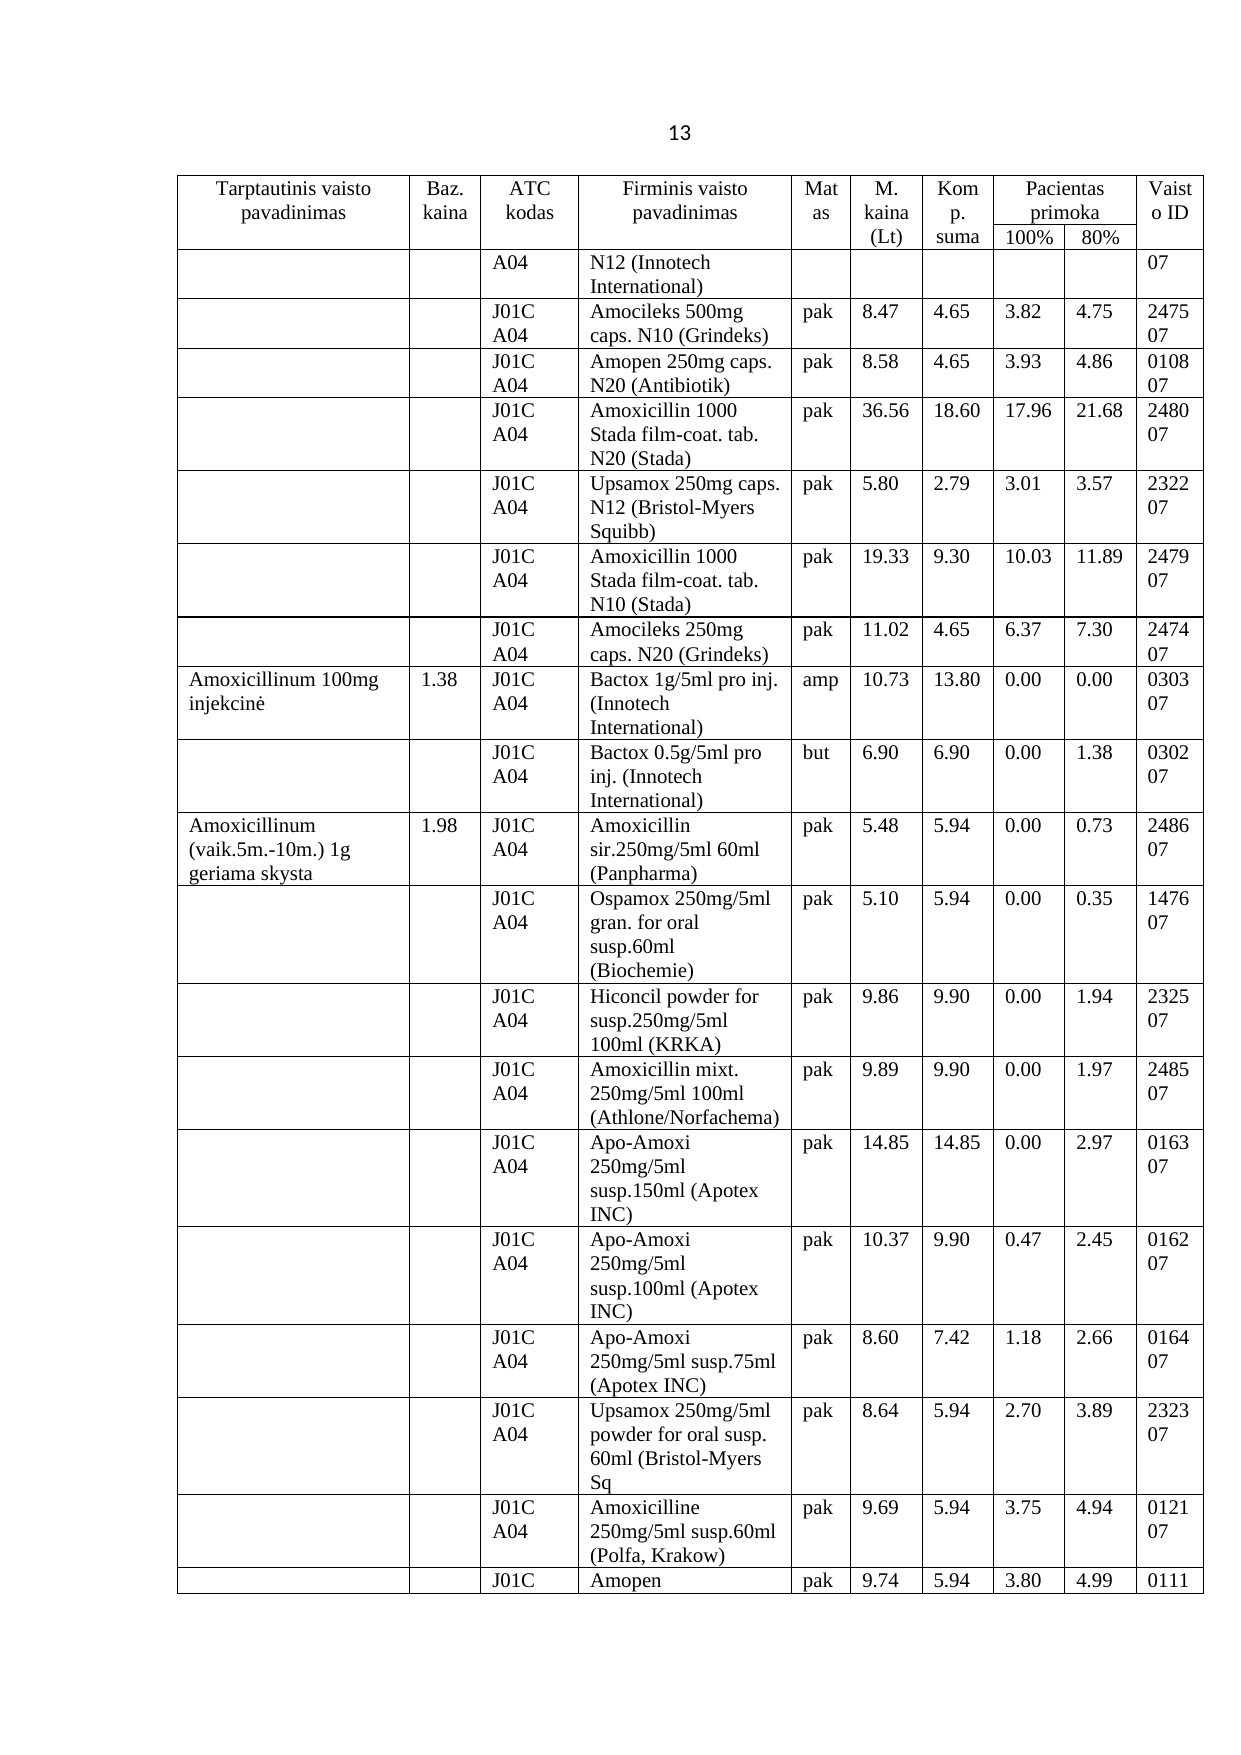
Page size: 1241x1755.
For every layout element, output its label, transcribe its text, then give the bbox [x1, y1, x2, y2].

table_cell [410, 544, 480, 616]
table_cell [178, 544, 409, 616]
table_cell 9.69 [851, 1495, 922, 1567]
table_header Matas [792, 176, 850, 249]
table_header Tarptautinis vaisto pavadinimas [178, 176, 409, 249]
table_cell A04 [481, 250, 578, 298]
table_cell amp [792, 667, 850, 739]
table_cell Amoxicillin 1000 Stada film-coat. tab. N20 (Stada) [579, 398, 791, 470]
table_cell 13.80 [923, 667, 993, 739]
table_cell 80% [1065, 225, 1136, 249]
table_cell [410, 1227, 480, 1323]
table_cell J01C A04 [481, 667, 578, 739]
table_header Baz. kaina [410, 176, 480, 249]
table_cell 0.00 [994, 984, 1064, 1056]
table_cell [1065, 250, 1136, 298]
table_cell [994, 250, 1064, 298]
table_header Pacientas primoka [994, 176, 1136, 224]
table_cell 0.00 [994, 1057, 1064, 1129]
table_cell 247407 [1137, 618, 1203, 666]
table_cell 5.58 [923, 250, 993, 298]
table_cell but [792, 740, 850, 812]
table_cell [178, 1568, 409, 1592]
table_cell 7.30 [1065, 618, 1136, 666]
table_cell 0.00 [994, 740, 1064, 812]
table_cell [178, 1130, 409, 1226]
table_cell 3.57 [1065, 471, 1136, 543]
table_cell pak [792, 349, 850, 397]
table_cell [410, 250, 480, 298]
table_cell 2.79 [923, 471, 993, 543]
table_cell 1.18 [994, 1325, 1064, 1397]
table_cell 9.90 [923, 1227, 993, 1323]
table_cell J01C A04 [481, 349, 578, 397]
table_cell Apo-Amoxi 250mg/5ml susp.75ml (Apotex INC) [579, 1325, 791, 1397]
table_cell [410, 740, 480, 812]
table_cell 8.60 [851, 1325, 922, 1397]
table_cell [178, 1227, 409, 1323]
table_cell 248007 [1137, 398, 1203, 470]
table_cell 1.94 [1065, 984, 1136, 1056]
table_cell Amoxicillinum 100mg injekcinė [178, 667, 409, 739]
table_cell 010807 [1137, 349, 1203, 397]
table_cell 012107 [1137, 1495, 1203, 1567]
table_cell [410, 1130, 480, 1226]
table_cell Apo-Amoxi 250mg/5ml susp.100ml (Apotex INC) [579, 1227, 791, 1323]
table_cell 248507 [1137, 1057, 1203, 1129]
table_cell 147607 [1137, 886, 1203, 982]
table_cell 3.01 [994, 471, 1064, 543]
table_cell pak [792, 984, 850, 1056]
table_cell J01C A04 [481, 1325, 578, 1397]
table_header Vaisto ID [1137, 176, 1203, 249]
table_cell Upsamox 250mg/5ml powder for oral susp. 60ml (Bristol-Myers Sq [579, 1398, 791, 1494]
table_cell pak [792, 1495, 850, 1567]
table_cell 5.80 [851, 471, 922, 543]
table_header Firminis vaisto pavadinimas [579, 176, 791, 249]
table_cell 0.47 [994, 1227, 1064, 1323]
table_cell [178, 471, 409, 543]
table_cell 248607 [1137, 813, 1203, 885]
table_cell 1.97 [1065, 1057, 1136, 1129]
table_cell J01C A04 [481, 398, 578, 470]
table_cell 36.56 [851, 398, 922, 470]
table_cell 6.90 [851, 740, 922, 812]
table_cell 10.37 [851, 1227, 922, 1323]
table_cell [178, 1325, 409, 1397]
table_cell J01C A04 [481, 886, 578, 982]
table_cell pak [792, 886, 850, 982]
table_cell pak [792, 398, 850, 470]
table_cell 2.45 [1065, 1227, 1136, 1323]
table_cell [410, 471, 480, 543]
table_cell Amocileks 250mg caps. N20 (Grindeks) [579, 618, 791, 666]
table_cell 0111 [1137, 1568, 1203, 1592]
table_cell [178, 250, 409, 298]
table_cell 4.65 [923, 299, 993, 347]
table_cell [178, 1398, 409, 1494]
table_cell 232307 [1137, 1398, 1203, 1494]
table_cell J01C A04 [481, 1495, 578, 1567]
table_header Komp. suma (Lt) [923, 176, 993, 249]
table_cell [410, 1568, 480, 1592]
table_cell 4.75 [1065, 299, 1136, 347]
table_cell 07 [1137, 250, 1203, 298]
table_cell Amoxicilline 250mg/5ml susp.60ml (Polfa, Krakow) [579, 1495, 791, 1567]
table_cell 0.00 [1065, 667, 1136, 739]
table_cell 10.03 [994, 544, 1064, 616]
table_cell 016407 [1137, 1325, 1203, 1397]
table_cell 016307 [1137, 1130, 1203, 1226]
table_cell 030307 [1137, 667, 1203, 739]
table_cell 3.82 [994, 299, 1064, 347]
table_cell 10.73 [851, 667, 922, 739]
table_cell 14.85 [923, 1130, 993, 1226]
table_header ATC kodas [481, 176, 578, 249]
table_cell [410, 886, 480, 982]
table_cell Amocileks 500mg caps. N10 (Grindeks) [579, 299, 791, 347]
table_cell 8.58 [851, 349, 922, 397]
table_cell J01C A04 [481, 984, 578, 1056]
table_cell [178, 984, 409, 1056]
table_cell pak [792, 1130, 850, 1226]
table_cell [178, 398, 409, 470]
table_cell pak [792, 544, 850, 616]
table_cell J01C A04 [481, 618, 578, 666]
table_cell 9.74 [851, 1568, 922, 1592]
table_cell 232207 [1137, 471, 1203, 543]
table_cell Amopen [579, 1568, 791, 1592]
table_cell 2.66 [1065, 1325, 1136, 1397]
table_cell J01C A04 [481, 1130, 578, 1226]
table_cell 3.80 [994, 1568, 1064, 1592]
table_cell Apo-Amoxi 250mg/5ml susp.150ml (Apotex INC) [579, 1130, 791, 1226]
table_cell 9.90 [923, 984, 993, 1056]
table_cell 9.86 [851, 984, 922, 1056]
table_cell J01C A04 [481, 740, 578, 812]
table_cell pak [792, 1325, 850, 1397]
table_cell 2.70 [994, 1398, 1064, 1494]
table_cell 4.94 [1065, 1495, 1136, 1567]
table_cell J01C A04 [481, 813, 578, 885]
table_cell 247507 [1137, 299, 1203, 347]
table_cell 247907 [1137, 544, 1203, 616]
table_cell Ospamox 250mg/5ml gran. for oral susp.60ml (Biochemie) [579, 886, 791, 982]
table_cell 0.00 [994, 813, 1064, 885]
table_cell 9.89 [851, 1057, 922, 1129]
table_cell [178, 299, 409, 347]
table_cell 232507 [1137, 984, 1203, 1056]
table_cell 8.64 [851, 1398, 922, 1494]
table_cell J01C A04 [481, 299, 578, 347]
table_cell J01C A04 [481, 1227, 578, 1323]
table_cell 5.10 [851, 886, 922, 982]
table_cell pak [792, 1398, 850, 1494]
table_cell [851, 250, 922, 298]
table_cell 8.47 [851, 299, 922, 347]
table_cell 0.73 [1065, 813, 1136, 885]
table_cell 3.93 [994, 349, 1064, 397]
table_cell 11.02 [851, 618, 922, 666]
table_cell 5.94 [923, 1568, 993, 1592]
table_cell Amoxicillin sir.250mg/5ml 60ml (Panpharma) [579, 813, 791, 885]
table_cell Amoxicillin mixt. 250mg/5ml 100ml (Athlone/Norfachema) [579, 1057, 791, 1129]
table_cell Amopen 250mg caps. N20 (Antibiotik) [579, 349, 791, 397]
table_cell pak [792, 1568, 850, 1592]
table_cell [178, 886, 409, 982]
table_cell Amoxicillinum (vaik.5m.-10m.) 1g geriama skysta [178, 813, 409, 885]
table_cell 1.38 [410, 667, 480, 739]
table_cell Bactox 0.5g/5ml pro inj. (Innotech International) [579, 740, 791, 812]
table_cell [178, 1495, 409, 1567]
table_cell pak [792, 813, 850, 885]
table_cell 3.75 [994, 1495, 1064, 1567]
table_cell 4.65 [923, 618, 993, 666]
table_cell N12 (Innotech International) [579, 250, 791, 298]
table_cell 3.89 [1065, 1398, 1136, 1494]
table_cell 2.97 [1065, 1130, 1136, 1226]
table_cell pak [792, 471, 850, 543]
table_cell [410, 1495, 480, 1567]
table_cell 5.94 [923, 886, 993, 982]
table_cell Upsamox 250mg caps. N12 (Bristol-Myers Squibb) [579, 471, 791, 543]
table_cell Hiconcil powder for susp.250mg/5ml 100ml (KRKA) [579, 984, 791, 1056]
table_cell 18.60 [923, 398, 993, 470]
table_cell 9.90 [923, 1057, 993, 1129]
table_cell 6.37 [994, 618, 1064, 666]
table_cell J01C A04 [481, 1057, 578, 1129]
table_cell J01C A04 [481, 544, 578, 616]
table_cell [410, 1057, 480, 1129]
table_cell [410, 299, 480, 347]
table_cell 1.98 [410, 813, 480, 885]
table_cell 0.00 [994, 667, 1064, 739]
table_cell 5.94 [923, 1495, 993, 1567]
table_cell 0.00 [994, 1130, 1064, 1226]
table_cell [178, 618, 409, 666]
table_cell J01C [481, 1568, 578, 1592]
table_cell [178, 740, 409, 812]
table_cell 4.99 [1065, 1568, 1136, 1592]
table_header M. kaina (Lt) [851, 176, 922, 249]
table_cell 7.42 [923, 1325, 993, 1397]
table_cell 5.94 [923, 1398, 993, 1494]
table_cell 14.85 [851, 1130, 922, 1226]
table_cell Amoxicillin 1000 Stada film-coat. tab. N10 (Stada) [579, 544, 791, 616]
table_cell [410, 1398, 480, 1494]
table_cell [178, 349, 409, 397]
table_cell pak [792, 1227, 850, 1323]
table_cell 4.86 [1065, 349, 1136, 397]
table_cell J01C A04 [481, 471, 578, 543]
table_cell [410, 1325, 480, 1397]
table_cell 5.94 [923, 813, 993, 885]
table_cell 19.33 [851, 544, 922, 616]
table_cell Bactox 1g/5ml pro inj.(Innotech International) [579, 667, 791, 739]
table_cell 9.30 [923, 544, 993, 616]
table_cell [410, 349, 480, 397]
table_cell [410, 984, 480, 1056]
table_cell [410, 398, 480, 470]
table_cell 5.48 [851, 813, 922, 885]
table_cell 21.68 [1065, 398, 1136, 470]
table_cell 100% [994, 225, 1064, 249]
table_cell pak [792, 299, 850, 347]
table_cell [178, 1057, 409, 1129]
table_cell 0.35 [1065, 886, 1136, 982]
table_cell 1.38 [1065, 740, 1136, 812]
table_cell 0.00 [994, 886, 1064, 982]
table_cell 4.65 [923, 349, 993, 397]
table_cell pak [792, 618, 850, 666]
table_cell 016207 [1137, 1227, 1203, 1323]
table_cell 11.89 [1065, 544, 1136, 616]
table_cell [792, 250, 850, 298]
table_cell 17.96 [994, 398, 1064, 470]
table_cell 6.90 [923, 740, 993, 812]
table_cell [410, 618, 480, 666]
table_cell 030207 [1137, 740, 1203, 812]
table_cell J01C A04 [481, 1398, 578, 1494]
table_cell pak [792, 1057, 850, 1129]
